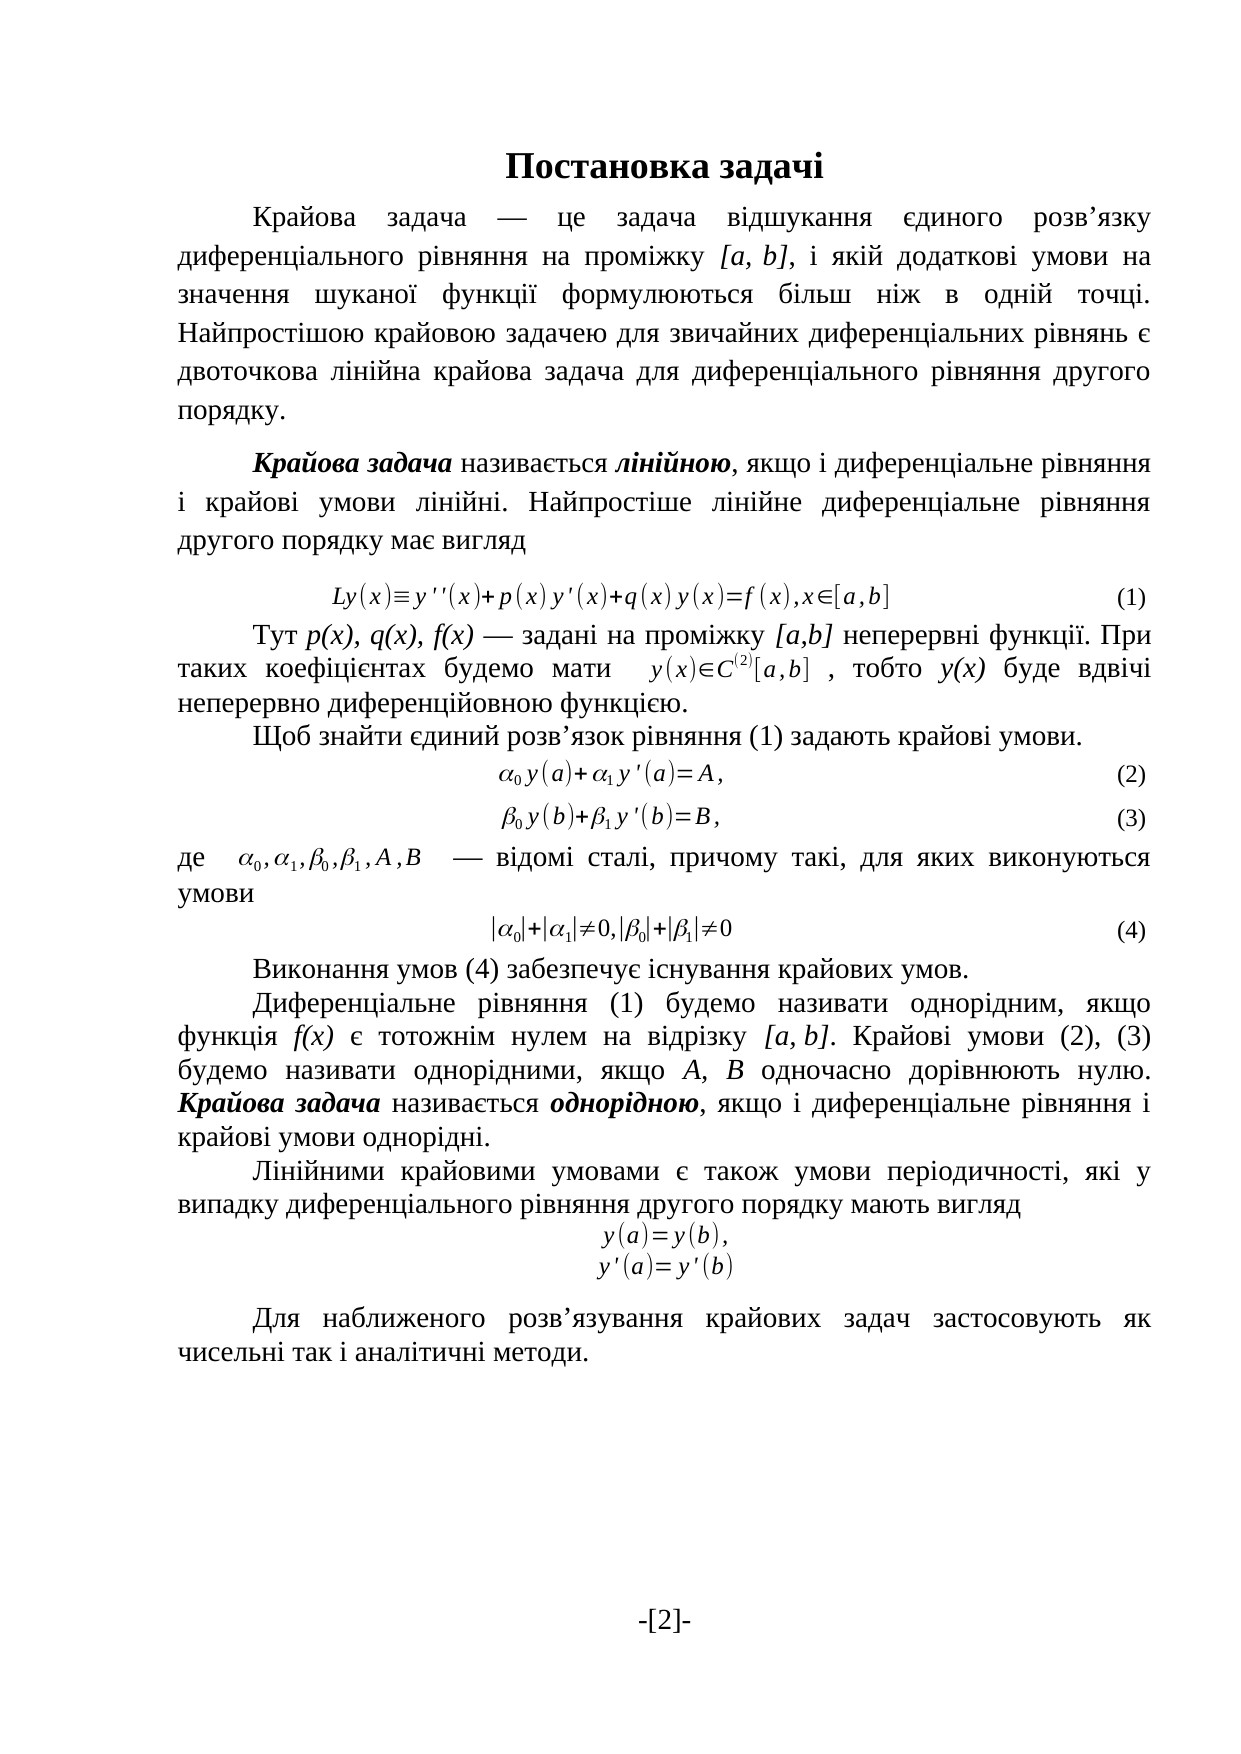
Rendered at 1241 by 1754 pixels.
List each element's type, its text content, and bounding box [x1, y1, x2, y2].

table_header (4) [1043, 909, 1152, 951]
table_header [177, 795, 1043, 839]
text Лінійними крайовими умовами є також умови періодичності, які у випадку диференціального рівняння другого порядку мають вигляд [177, 1153, 1152, 1220]
text де — відомі сталі, причому такі, для яких виконуються умови [177, 839, 1152, 909]
table_header [177, 575, 1043, 617]
text Для наближеного розв’язування крайових задач застосовують як чисельні так і аналітичні методи. [177, 1301, 1152, 1368]
text Крайова задача називається лінійною, якщо і диференціальне рівняння і крайові умови лінійні. Найпростіше лінійне диференціальне рівняння другого порядку має вигляд [177, 445, 1152, 556]
text Виконання умов (4) забезпечує існування крайових умов. [177, 951, 1152, 985]
subtitle Постановка задачі [177, 143, 1152, 187]
text Крайова задача — це задача відшукання єдиного розв’язку диференціального рівняння на проміжку [a, b], і якій додаткові умови на значення шуканої функції формулюються більш ніж в одній точці. Найпростішою крайовою задачею для звичайних диференціальних рівнянь є двоточкова лінійна крайова задача для диференціального рівняння другого порядку. [177, 199, 1152, 426]
text Диференціальне рівняння (1) будемо називати однорідним, якщо функція f(x) є тотожнім нулем на відрізку [a, b]. Крайові умови (2), (3) будемо називати однорідними, якщо A, B одночасно дорівнюють нулю. Крайова задача називається однорідною, якщо і диференціальне рівняння і крайові умови однорідні. [177, 985, 1152, 1153]
table_header [177, 909, 1043, 951]
text Щоб знайти єдиний розв’язок рівняння (1) задають крайові умови. [177, 718, 1152, 752]
table_header (1) [1043, 575, 1152, 617]
table_header [177, 752, 1043, 795]
text Тут p(x), q(x), f(x) — задані на проміжку [a,b] неперервні функції. При таких коефіцієнтах будемо мати , тобто y(x) буде вдвічі неперервно диференційовною функцією. [177, 617, 1152, 718]
table_header (3) [1043, 795, 1152, 839]
table_header (2) [1043, 752, 1152, 795]
